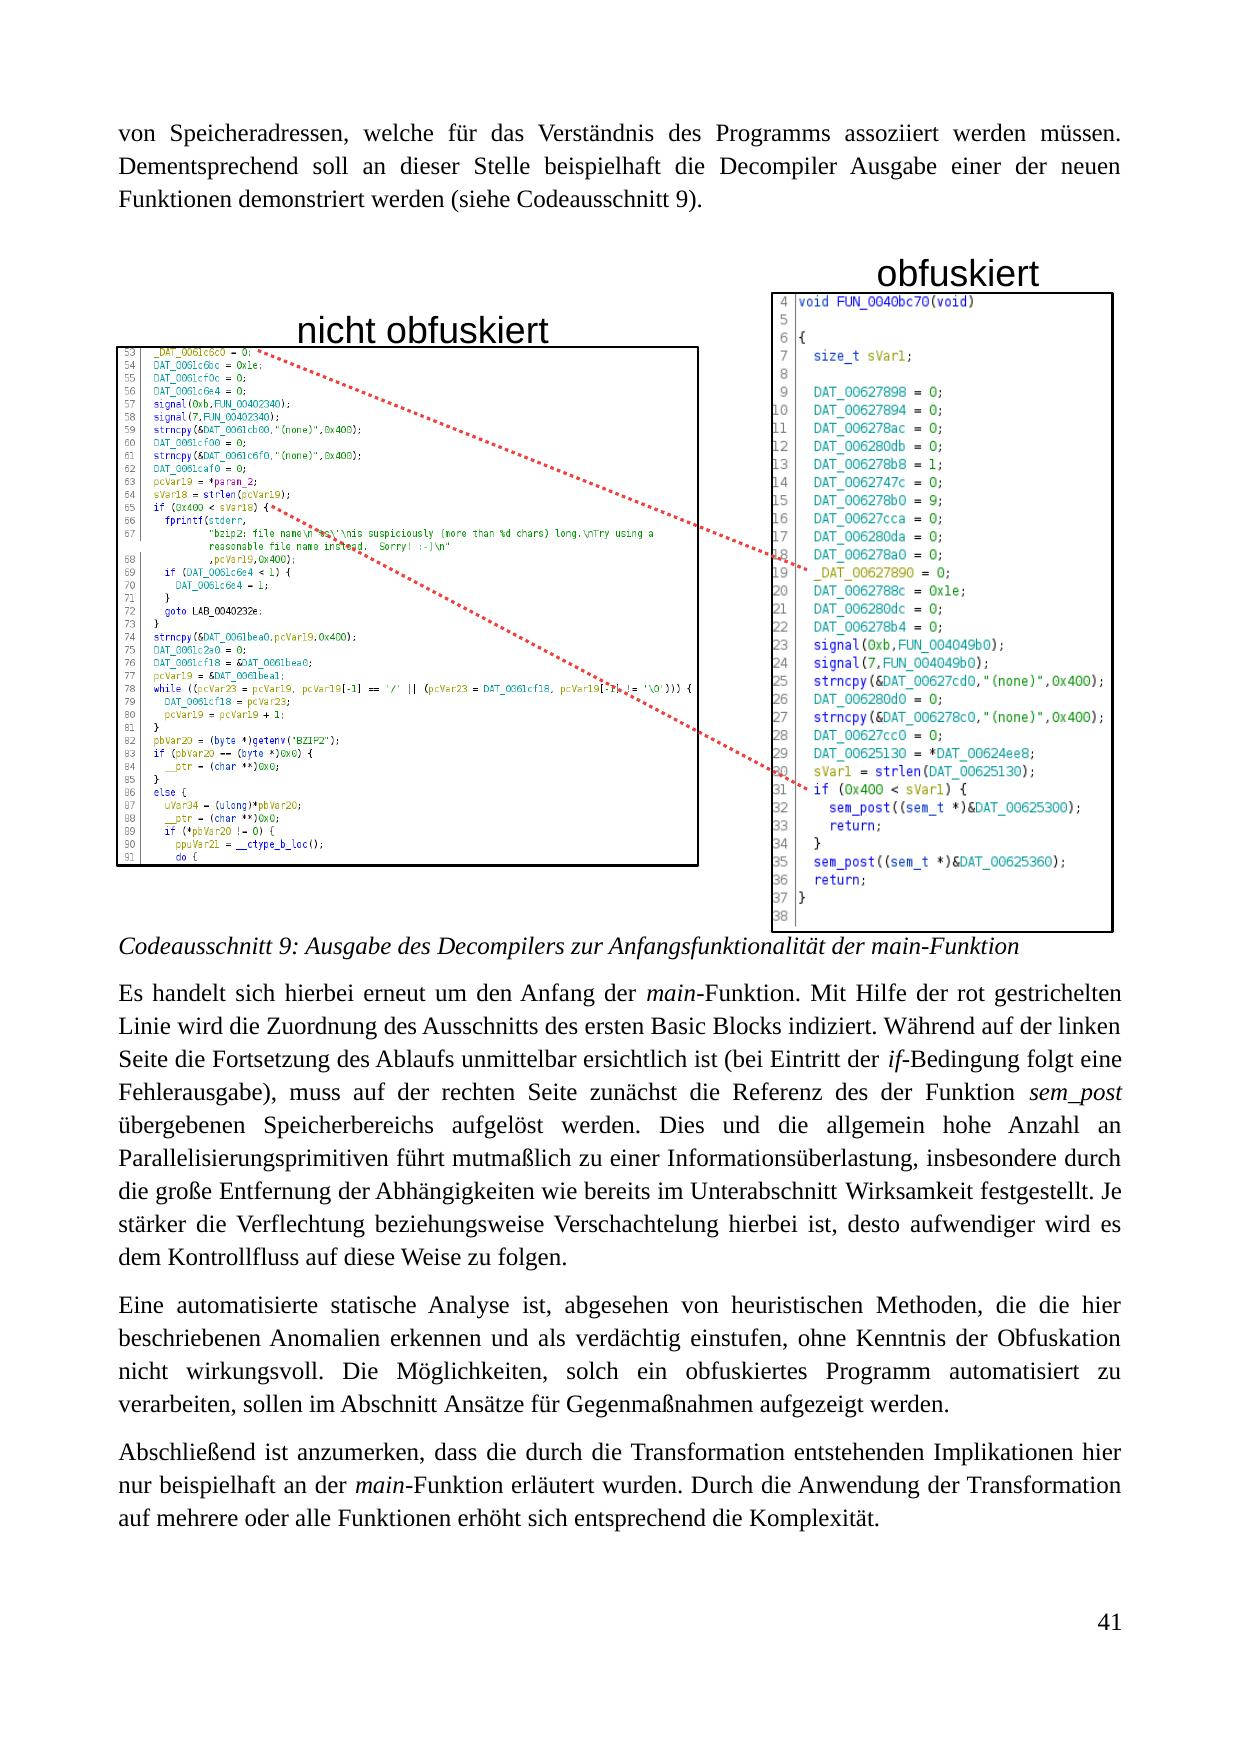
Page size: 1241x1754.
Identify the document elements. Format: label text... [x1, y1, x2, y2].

text Es handelt sich hierbei erneut um den Anfang der main-Funktion. Mit Hilfe der rot gestrichelten Linie wird die Zuordnung des Ausschnitts des ersten Basic Blocks indiziert. Während auf der linken Seite die Fortsetzung des Ablaufs unmittelbar ersichtlich ist (bei Eintritt der if-Bedingung folgt eine Fehlerausgabe), muss auf der rechten Seite zunächst die Referenz des der Funktion sem_post übergebenen Speicherbereichs aufgelöst werden. Dies und die allgemein hohe Anzahl an Parallelisierungsprimitiven führt mutmaßlich zu einer Informationsüberlastung, insbesondere durch die große Entfernung der Abhängigkeiten wie bereits im Unterabschnitt Wirksamkeit festgestellt. Je stärker die Verflechtung beziehungsweise Verschachtelung hierbei ist, desto aufwendiger wird es dem Kontrollfluss auf diese Weise zu folgen. [118, 978, 1122, 1271]
text Codeausschnitt 9: Ausgabe des Decompilers zur Anfangsfunktionalität der main-Funktion [118, 244, 1122, 959]
picture [118, 348, 697, 864]
text Eine automatisierte statische Analyse ist, abgesehen von heuristischen Methoden, die die hier beschriebenen Anomalien erkennen und als verdächtig einstufen, ohne Kenntnis der Obfuskation nicht wirkungsvoll. Die Möglichkeiten, solch ein obfuskiertes Programm automatisiert zu verarbeiten, sollen im Abschnitt Ansätze für Gegenmaßnahmen aufgezeigt werden. [118, 1290, 1122, 1418]
text von Speicheradressen, welche für das Verständnis des Programms assoziiert werden müssen. Dementsprechend soll an dieser Stelle beispielhaft die Decompiler Ausgabe einer der neuen Funktionen demonstriert werden (siehe Codeausschnitt 9). [118, 118, 1122, 213]
text Abschließend ist anzumerken, dass die durch die Transformation entstehenden Implikationen hier nur beispielhaft an der main-Funktion erläutert wurden. Durch die Anwendung der Transformation auf mehrere oder alle Funktionen erhöht sich entsprechend die Komplexität. [118, 1437, 1122, 1532]
picture [773, 294, 1111, 931]
